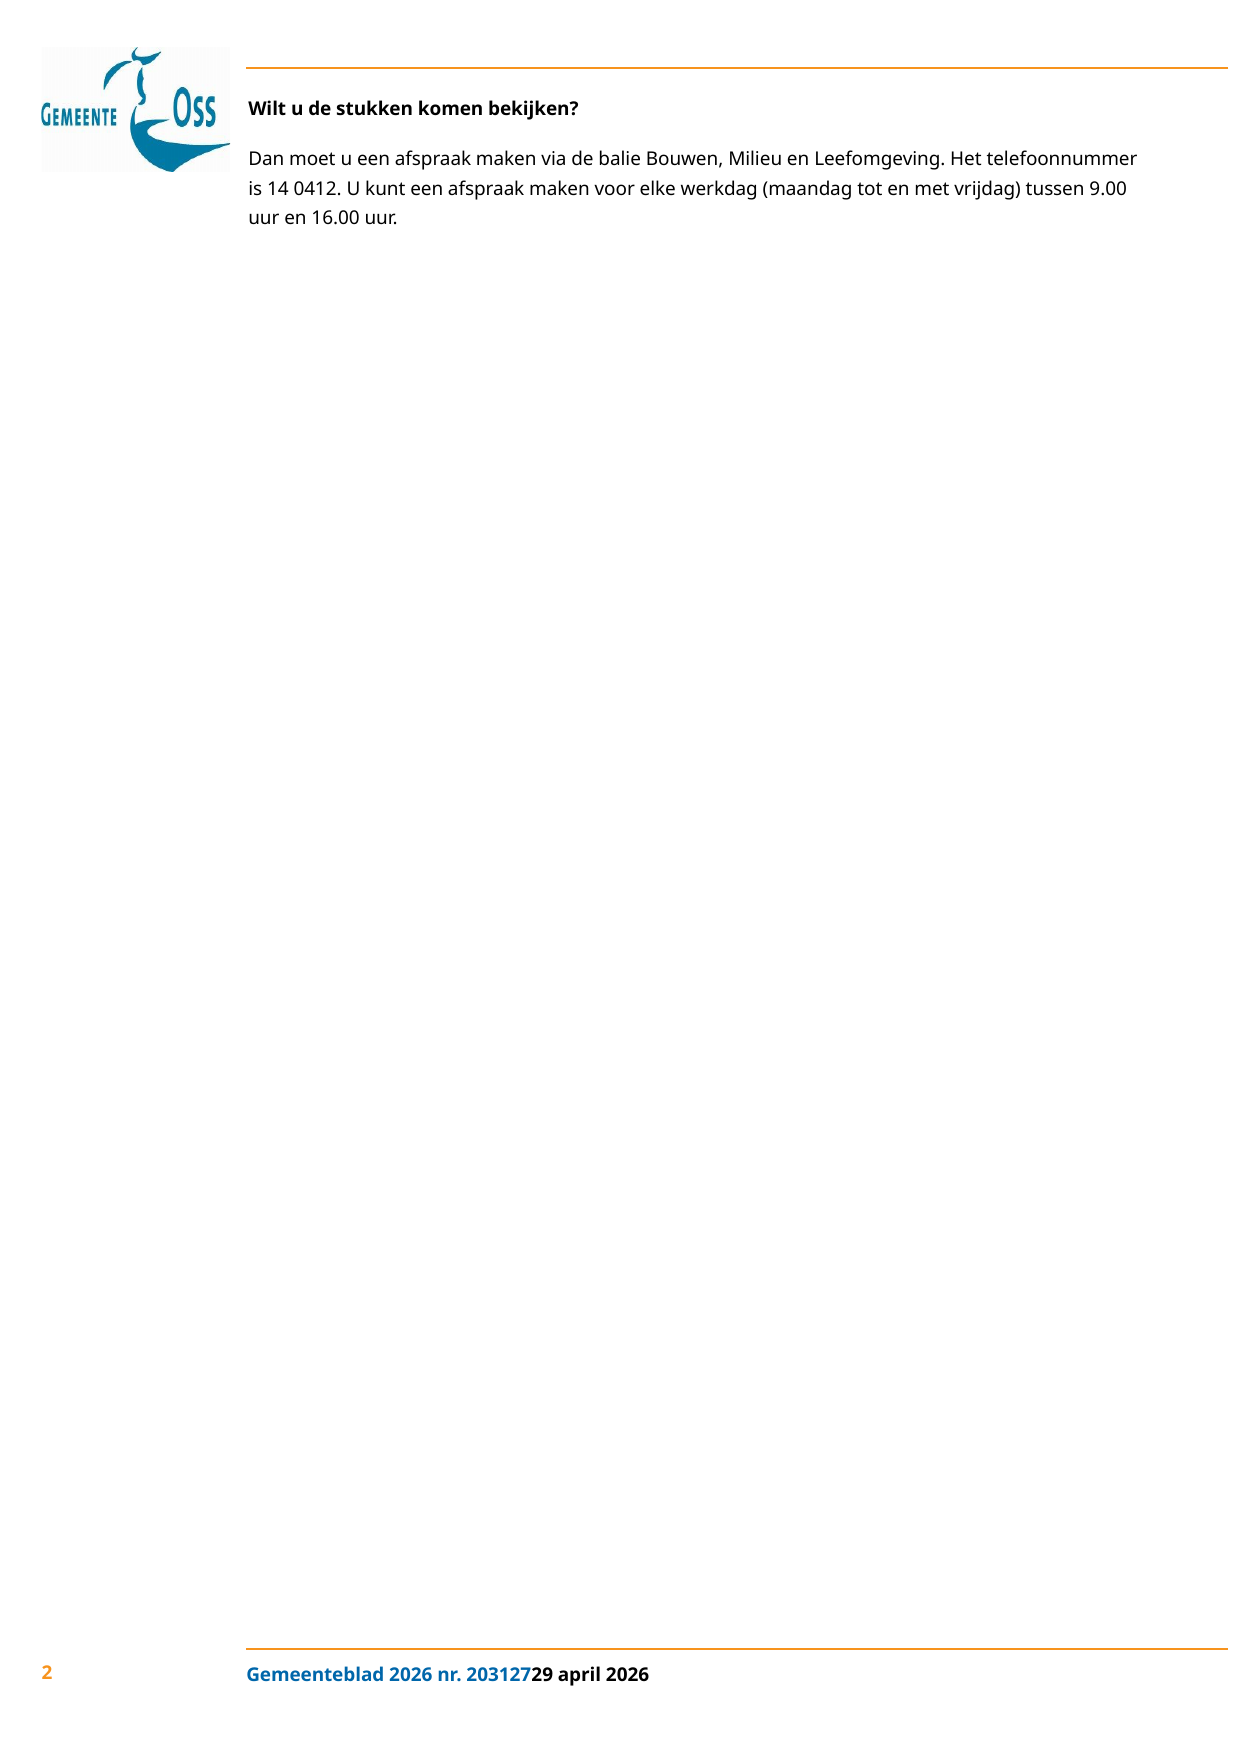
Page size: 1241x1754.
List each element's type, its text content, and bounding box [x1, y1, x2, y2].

picture [41, 47, 231, 172]
text Wilt u de stukken komen bekijken? [248, 95, 1152, 121]
text Dan moet u een afspraak maken via de balie Bouwen, Milieu en Leefomgeving. Het telefoonnummer is 14 0412. U kunt een afspraak maken voor elke werkdag (maandag tot en met vrijdag) tussen 9.00 uur en 16.00 uur. [248, 145, 1152, 230]
